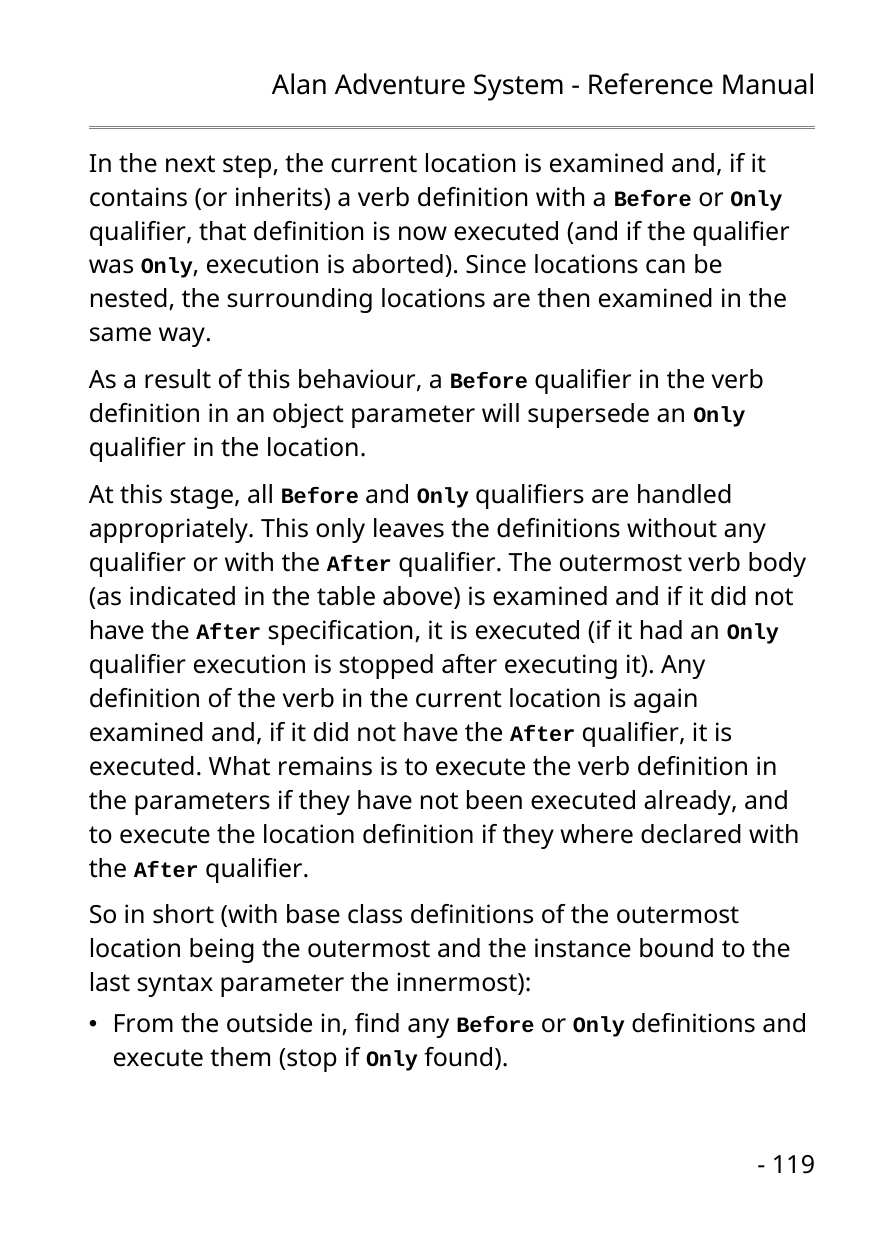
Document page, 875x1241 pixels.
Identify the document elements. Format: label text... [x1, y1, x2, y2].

list From the outside in, find any Before or Only definitions and execute them (stop if Only found). [88, 1006, 815, 1074]
text As a result of this behaviour, a Before qualifier in the verb definition in an object parameter will supersede an Only qualifier in the loca­tion. [88, 362, 815, 464]
text So in short (with base class definitions of the outermost location being the outermost and the instance bound to the last syntax parameter the innermost): [88, 897, 815, 999]
text In the next step, the current location is examined and, if it contains (or inherits) a verb definition with a Before or Only qualifier, that definition is now executed (and if the qualifier was Only, execution is aborted). Since locations can be nested, the surrounding locations are then examined in the same way. [88, 146, 815, 349]
text At this stage, all Before and Only qualifiers are handled appropriately. This only leaves the definitions without any qualifier or with the After qualifier. The outermost verb body (as indicated in the table above) is ex­amined and if it did not have the After specification, it is executed (if it had an Only qualifier execution is stopped after executing it). Any definition of the verb in the current location is again examined and, if it did not have the Af­ter qualifier, it is executed. What remains is to execute the verb definition in the parameters if they have not been executed already, and to execute the lo­cation definition if they where de­clared with the After qualifier. [88, 477, 815, 884]
